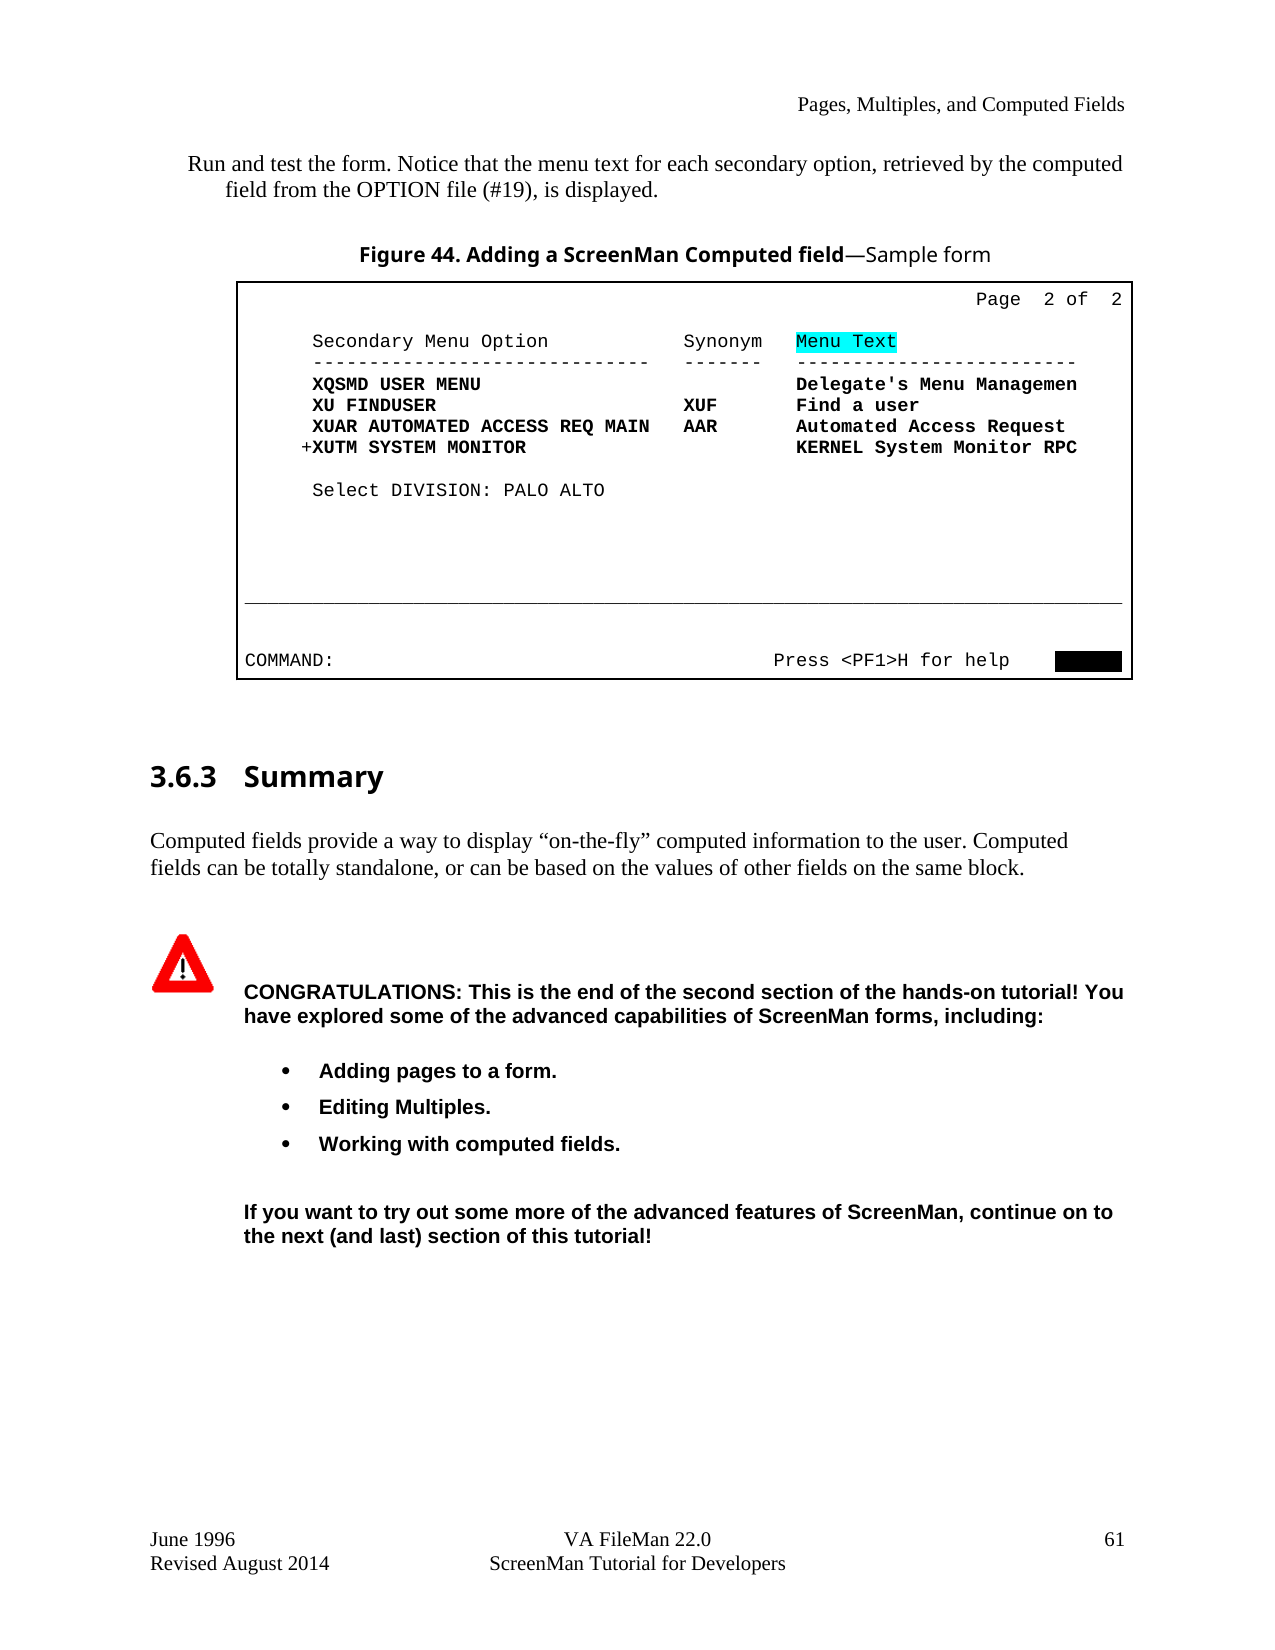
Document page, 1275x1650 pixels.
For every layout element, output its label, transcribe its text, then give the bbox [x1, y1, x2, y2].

text +XUTM SYSTEM MONITOR KERNEL System Monitor RPC [238, 430, 1131, 459]
list Adding pages to a form. [282, 1059, 1125, 1083]
list Working with computed fields. [282, 1132, 1125, 1156]
subtitle Summary [150, 757, 1125, 796]
list Run and test the form. Notice that the menu text for each secondary option, retrieved by the computed field from the OPTION file (#19), is displayed. [187, 150, 1125, 203]
text ______________________________________________________________________________ [238, 579, 1131, 608]
text ------------------------------ ------- ------------------------- [238, 345, 1131, 366]
picture [150, 930, 219, 999]
text If you want to try out some more of the advanced features of ScreenMan, continue on to the next (and last) section of this tutorial! [244, 1199, 1125, 1247]
text Figure 44. Adding a ScreenMan Computed field—Sample form [225, 240, 1125, 269]
list Editing Multiples. [282, 1095, 1125, 1119]
text XQSMD USER MENU Delegate's Menu Managemen [238, 366, 1131, 387]
text Page 2 of 2 [238, 283, 1131, 311]
text Secondary Menu Option Synonym Menu Text [238, 324, 1131, 345]
text XUAR AUTOMATED ACCESS REQ MAIN AAR Automated Access Request [238, 409, 1131, 430]
text CONGRATULATIONS: This is the end of the second section of the hands-on tutorial! You have explored some of the advanced capabilities of ScreenMan forms, including: [150, 930, 1125, 1027]
text XU FINDUSER XUF Find a user [238, 387, 1131, 409]
text Select DIVISION: PALO ALTO [238, 472, 1131, 502]
text COMMAND: Press <PF1>H for help Insert [238, 642, 1131, 678]
text Computed fields provide a way to display “on-the-fly” computed information to the user. Computed fields can be totally standalone, or can be based on the values of other fields on the same block. [150, 828, 1125, 880]
